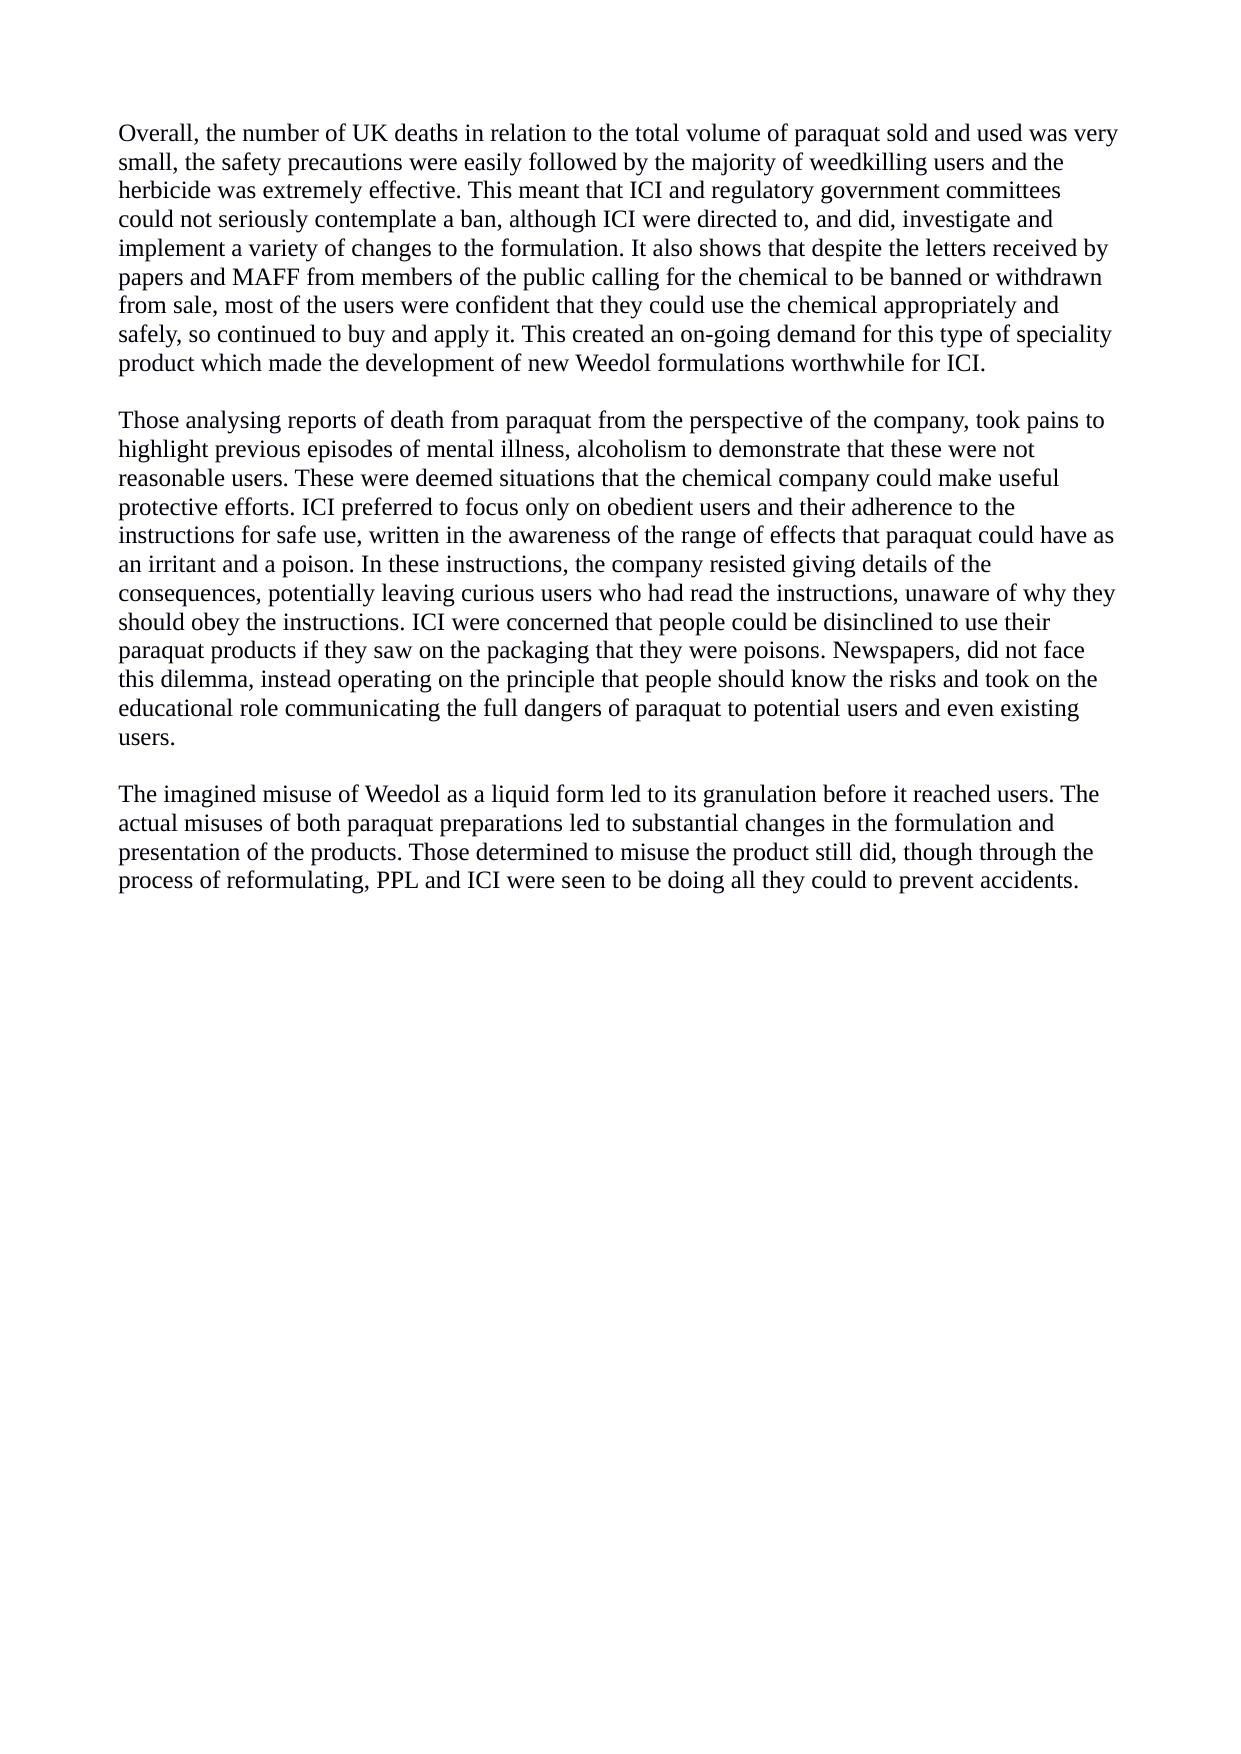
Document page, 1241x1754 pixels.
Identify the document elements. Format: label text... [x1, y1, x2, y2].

text Overall, the number of UK deaths in relation to the total volume of paraquat sold and used was very small, the safety precautions were easily followed by the majority of weedkilling users and the herbicide was extremely effective. This meant that ICI and regulatory government committees could not seriously contemplate a ban, although ICI were directed to, and did, investigate and implement a variety of changes to the formulation. It also shows that despite the letters received by papers and MAFF from members of the public calling for the chemical to be banned or withdrawn from sale, most of the users were confident that they could use the chemical appropriately and safely, so continued to buy and apply it. This created an on-going demand for this type of speciality product which made the development of new Weedol formulations worthwhile for ICI. [118, 118, 1122, 377]
text The imagined misuse of Weedol as a liquid form led to its granulation before it reached users. The actual misuses of both paraquat preparations led to substantial changes in the formulation and presentation of the products. Those determined to misuse the product still did, though through the process of reformulating, PPL and ICI were seen to be doing all they could to prevent accidents. [118, 779, 1122, 894]
text Those analysing reports of death from paraquat from the perspective of the company, took pains to highlight previous episodes of mental illness, alcoholism to demonstrate that these were not reasonable users. These were deemed situations that the chemical company could make useful protective efforts. ICI preferred to focus only on obedient users and their adherence to the instructions for safe use, written in the awareness of the range of effects that paraquat could have as an irritant and a poison. In these instructions, the company resisted giving details of the consequences, potentially leaving curious users who had read the instructions, unaware of why they should obey the instructions. ICI were concerned that people could be disinclined to use their paraquat products if they saw on the packaging that they were poisons. Newspapers, did not face this dilemma, instead operating on the principle that people should know the risks and took on the educational role communicating the full dangers of paraquat to potential users and even existing users. [118, 406, 1122, 751]
